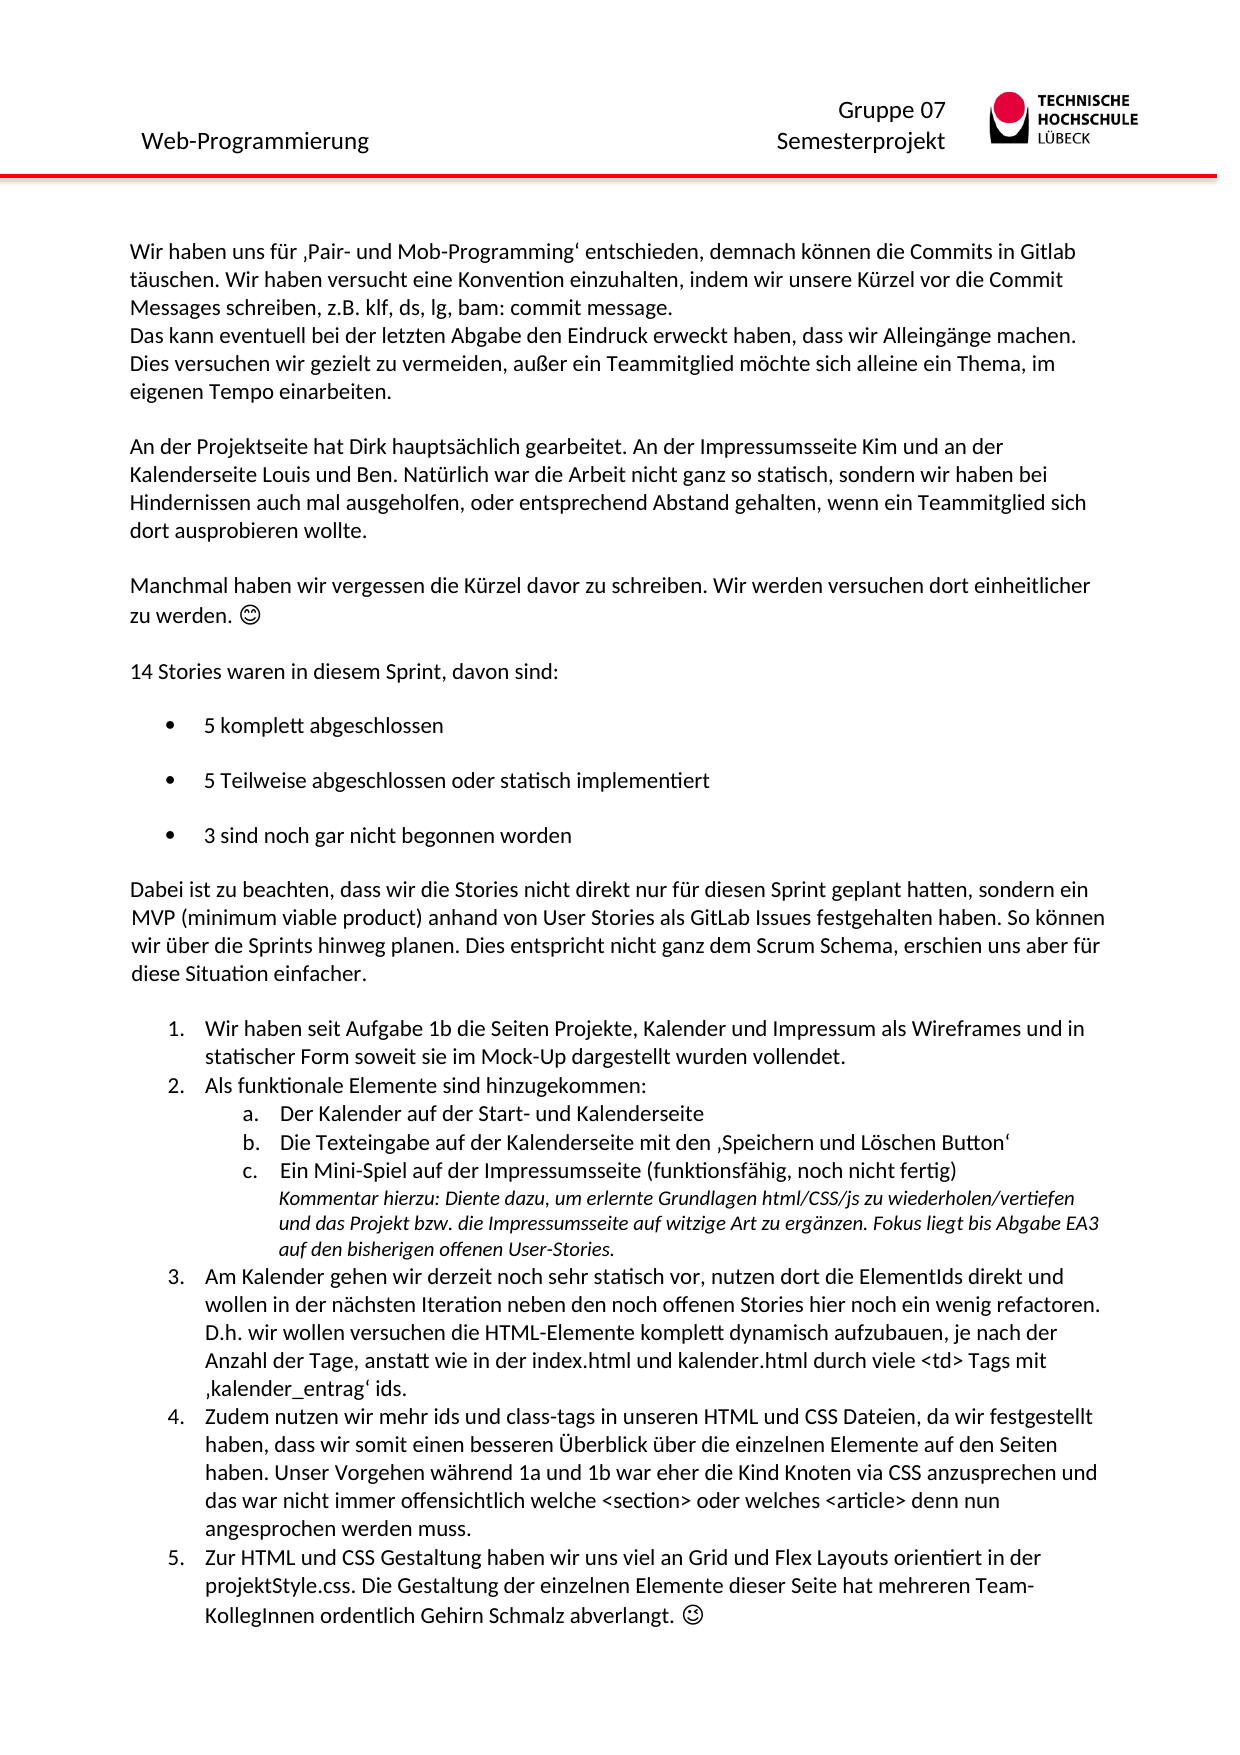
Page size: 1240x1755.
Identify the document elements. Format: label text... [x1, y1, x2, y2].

list 5 Teilweise abgeschlossen oder statisch implementiert [166, 766, 1108, 794]
list Ein Mini-Spiel auf der Impressumsseite (funktionsfähig, noch nicht fertig) [242, 1156, 1108, 1184]
list Zur HTML und CSS Gestaltung haben wir uns viel an Grid und Flex Layouts orientiert in der projektStyle.css. Die Gestaltung der einzelnen Elemente dieser Seite hat mehreren Team-KollegInnen ordentlich Gehirn Schmalz abverlangt. 😉 [167, 1543, 1108, 1630]
list Am Kalender gehen wir derzeit noch sehr statisch vor, nutzen dort die ElementIds direkt und wollen in der nächsten Iteration neben den noch offenen Stories hier noch ein wenig refactoren. D.h. wir wollen versuchen die HTML-Elemente komplett dynamisch aufzubauen, je nach der Anzahl der Tage, anstatt wie in der index.html und kalender.html durch viele <td> Tags mit ‚kalender_entrag‘ ids. [167, 1262, 1108, 1402]
list Zudem nutzen wir mehr ids und class-tags in unseren HTML und CSS Dateien, da wir festgestellt haben, dass wir somit einen besseren Überblick über die einzelnen Elemente auf den Seiten haben. Unser Vorgehen während 1a und 1b war eher die Kind Knoten via CSS anzusprechen und das war nicht immer offensichtlich welche <section> oder welches <article> denn nun angesprochen werden muss. [167, 1402, 1108, 1542]
text Kommentar hierzu: Diente dazu, um erlernte Grundlagen html/CSS/js zu wiederholen/vertiefen und das Projekt bzw. die Impressumsseite auf witzige Art zu ergänzen. Fokus liegt bis Abgabe EA3 auf den bisherigen offenen User-Stories. [278, 1185, 1108, 1261]
text Dabei ist zu beachten, dass wir die Stories nicht direkt nur für diesen Sprint geplant hatten, sondern ein MVP (minimum viable product) anhand von User Stories als GitLab Issues festgehalten haben. So können wir über die Sprints hinweg planen. Dies entspricht nicht ganz dem Scrum Schema, erschien uns aber für diese Situation einfacher. [130, 876, 1108, 988]
list 3 sind noch gar nicht begonnen worden [166, 821, 1108, 849]
text 14 Stories waren in diesem Sprint, davon sind: [129, 657, 1108, 685]
list Der Kalender auf der Start- und Kalenderseite [242, 1099, 1108, 1127]
text Manchmal haben wir vergessen die Kürzel davor zu schreiben. Wir werden versuchen dort einheitlicher zu werden. 😊 [129, 571, 1108, 630]
text An der Projektseite hat Dirk hauptsächlich gearbeitet. An der Impressumsseite Kim und an der Kalenderseite Louis und Ben. Natürlich war die Arbeit nicht ganz so statisch, sondern wir haben bei Hindernissen auch mal ausgeholfen, oder entsprechend Abstand gehalten, wenn ein Teammitglied sich dort ausprobieren wollte. [129, 432, 1108, 544]
list 5 komplett abgeschlossen [166, 711, 1108, 739]
list Die Texteingabe auf der Kalenderseite mit den ‚Speichern und Löschen Button‘ [242, 1128, 1108, 1156]
text Wir haben uns für ‚Pair- und Mob-Programming‘ entschieden, demnach können die Commits in Gitlab täuschen. Wir haben versucht eine Konvention einzuhalten, indem wir unsere Kürzel vor die Commit Messages schreiben, z.B. klf, ds, lg, bam: commit message. Das kann eventuell bei der letzten Abgabe den Eindruck erweckt haben, dass wir Alleingänge machen. Dies versuchen wir gezielt zu vermeiden, außer ein Teammitglied möchte sich alleine ein Thema, im eigenen Tempo einarbeiten. [129, 237, 1108, 405]
list Wir haben seit Aufgabe 1b die Seiten Projekte, Kalender und Impressum als Wireframes und in statischer Form soweit sie im Mock-Up dargestellt wurden vollendet. [167, 1014, 1108, 1070]
list Als funktionale Elemente sind hinzugekommen: [167, 1071, 1108, 1099]
